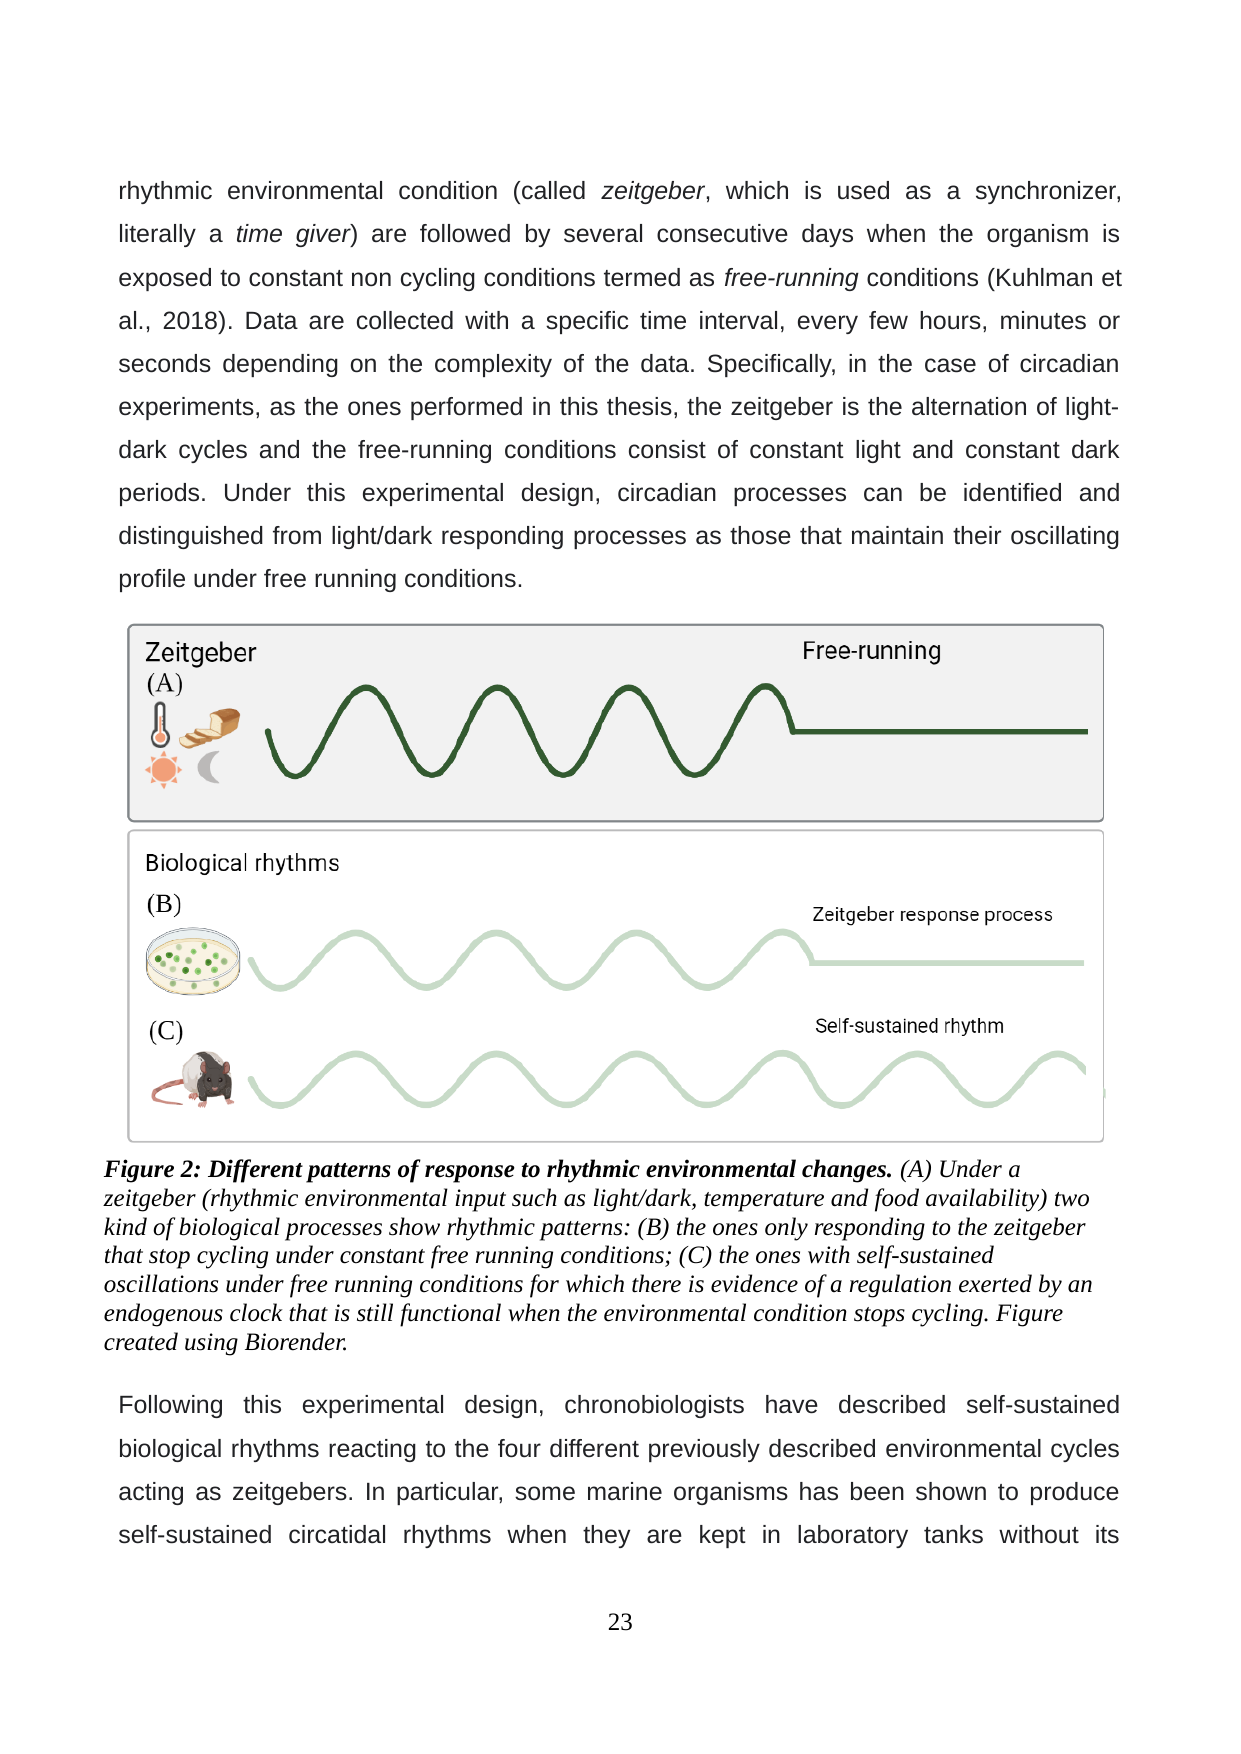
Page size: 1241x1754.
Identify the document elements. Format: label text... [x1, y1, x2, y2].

text Following this experimental design, chronobiologists have described self-sustained biological rhythms reacting to the four different previously described environmental cycles acting as zeitgebers. In particular, some marine organisms has been shown to produce self-sustained circatidal rhythms when they are kept in laboratory tanks without its [118, 1391, 1122, 1549]
picture [113, 611, 1117, 1155]
text rhythmic environmental condition (called zeitgeber, which is used as a synchronizer, literally a time giver) are followed by several consecutive days when the organism is exposed to constant non cycling conditions termed as free-running conditions (Kuhlman et al., 2018)⁠. Data are collected with a specific time interval, every few hours, minutes or seconds depending on the complexity of the data. Specifically, in the case of circadian experiments, as the ones performed in this thesis, the zeitgeber is the alternation of light-dark cycles and the free-running conditions consist of constant light and constant dark periods. Under this experimental design, circadian processes can be identified and distinguished from light/dark responding processes as those that maintain their oscillating profile under free running conditions. [118, 176, 1122, 593]
text Figure 2: Different patterns of response to rhythmic environmental changes. (A) Under a zeitgeber (rhythmic environmental input such as light/dark, temperature and food availability) two kind of biological processes show rhythmic patterns: (B) the ones only responding to the zeitgeber that stop cycling under constant free running conditions; (C) the ones with self-sustained oscillations under free running conditions for which there is evidence of a regulation exerted by an endogenous clock that is still functional when the environmental condition stops cycling. Figure created using Biorender. [104, 1155, 1108, 1356]
